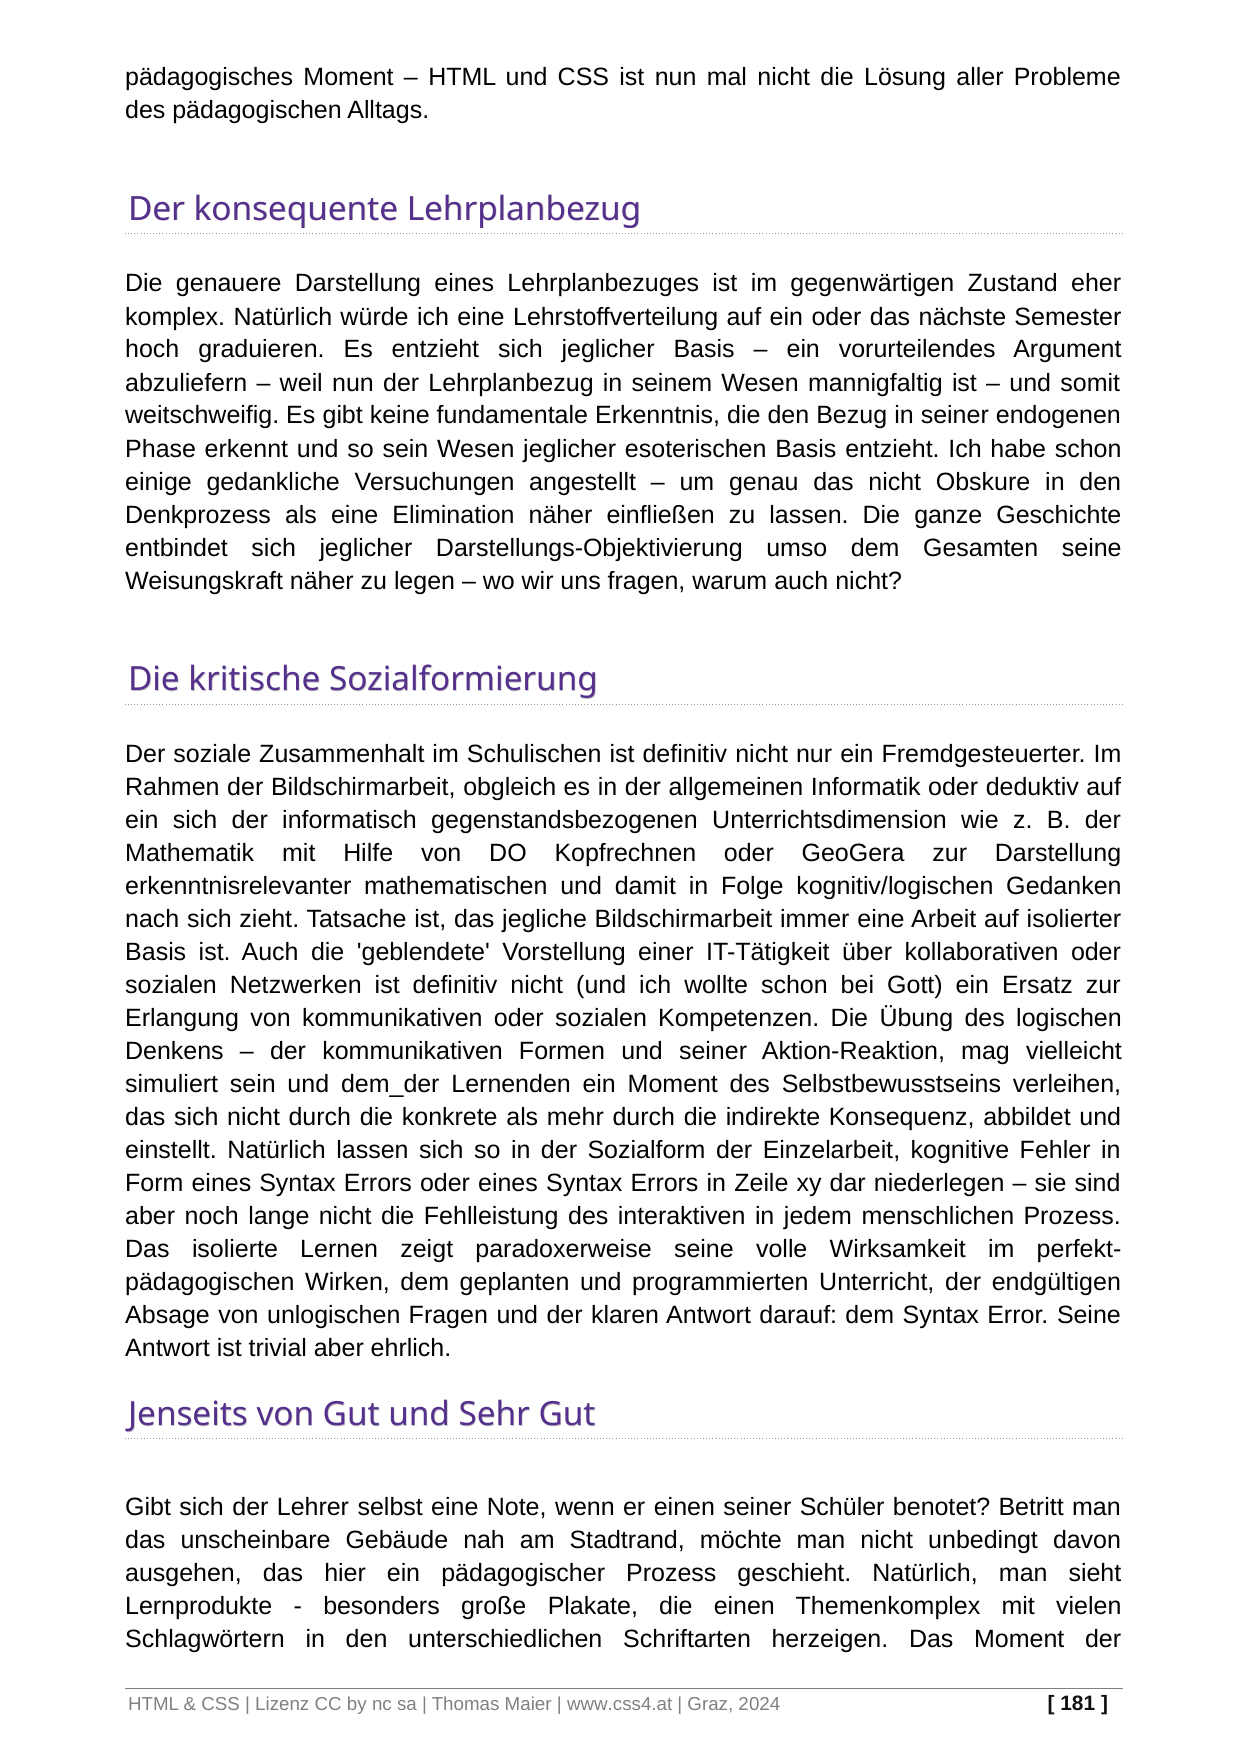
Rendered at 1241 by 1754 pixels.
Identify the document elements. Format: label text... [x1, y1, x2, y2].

subtitle Die kritische Sozialformierung [125, 652, 1123, 704]
text pädagogisches Moment – HTML und CSS ist nun mal nicht die Lösung aller Probleme des pädagogischen Alltags. [125, 62, 1123, 124]
subtitle Jenseits von Gut und Sehr Gut [125, 1387, 1123, 1438]
text Gibt sich der Lehrer selbst eine Note, wenn er einen seiner Schüler benotet? Betritt man das unscheinbare Gebäude nah am Stadtrand, möchte man nicht unbedingt davon ausgehen, das hier ein pädagogischer Prozess geschieht. Natürlich, man sieht Lernprodukte - besonders große Plakate, die einen Themenkomplex mit vielen Schlagwörtern in den unterschiedlichen Schriftarten herzeigen. Das Moment der [125, 1492, 1123, 1652]
text Der soziale Zusammenhalt im Schulischen ist definitiv nicht nur ein Fremdgesteuerter. Im Rahmen der Bildschirmarbeit, obgleich es in der allgemeinen Informatik oder deduktiv auf ein sich der informatisch gegenstandsbezogenen Unterrichtsdimension wie z. B. der Mathematik mit Hilfe von DO Kopfrechnen oder GeoGera zur Darstellung erkenntnisrelevanter mathematischen und damit in Folge kognitiv/logischen Gedanken nach sich zieht. Tatsache ist, das jegliche Bildschirmarbeit immer eine Arbeit auf isolierter Basis ist. Auch die 'geblendete' Vorstellung einer IT-Tätigkeit über kollaborativen oder sozialen Netzwerken ist definitiv nicht (und ich wollte schon bei Gott) ein Ersatz zur Erlangung von kommunikativen oder sozialen Kompetenzen. Die Übung des logischen Denkens – der kommunikativen Formen und seiner Aktion-Reaktion, mag vielleicht simuliert sein und dem_der Lernenden ein Moment des Selbstbewusstseins verleihen, das sich nicht durch die konkrete als mehr durch die indirekte Konsequenz, abbildet und einstellt. Natürlich lassen sich so in der Sozialform der Einzelarbeit, kognitive Fehler in Form eines Syntax Errors oder eines Syntax Errors in Zeile xy dar niederlegen – sie sind aber noch lange nicht die Fehlleistung des interaktiven in jedem menschlichen Prozess. Das isolierte Lernen zeigt paradoxerweise seine volle Wirksamkeit im perfekt-pädagogischen Wirken, dem geplanten und programmierten Unterricht, der endgültigen Absage von unlogischen Fragen und der klaren Antwort darauf: dem Syntax Error. Seine Antwort ist trivial aber ehrlich. [125, 739, 1123, 1362]
subtitle Der konsequente Lehrplanbezug [125, 182, 1123, 233]
text Die genauere Darstellung eines Lehrplanbezuges ist im gegenwärtigen Zustand eher komplex. Natürlich würde ich eine Lehrstoffverteilung auf ein oder das nächste Semester hoch graduieren. Es entzieht sich jeglicher Basis – ein vorurteilendes Argument abzuliefern – weil nun der Lehrplanbezug in seinem Wesen mannigfaltig ist – und somit weitschweifig. Es gibt keine fundamentale Erkenntnis, die den Bezug in seiner endogenen Phase erkennt und so sein Wesen jeglicher esoterischen Basis entzieht. Ich habe schon einige gedankliche Versuchungen angestellt – um genau das nicht Obskure in den Denkprozess als eine Elimination näher einfließen zu lassen. Die ganze Geschichte entbindet sich jeglicher Darstellungs-Objektivierung umso dem Gesamten seine Weisungskraft näher zu legen – wo wir uns fragen, warum auch nicht? [125, 268, 1123, 594]
